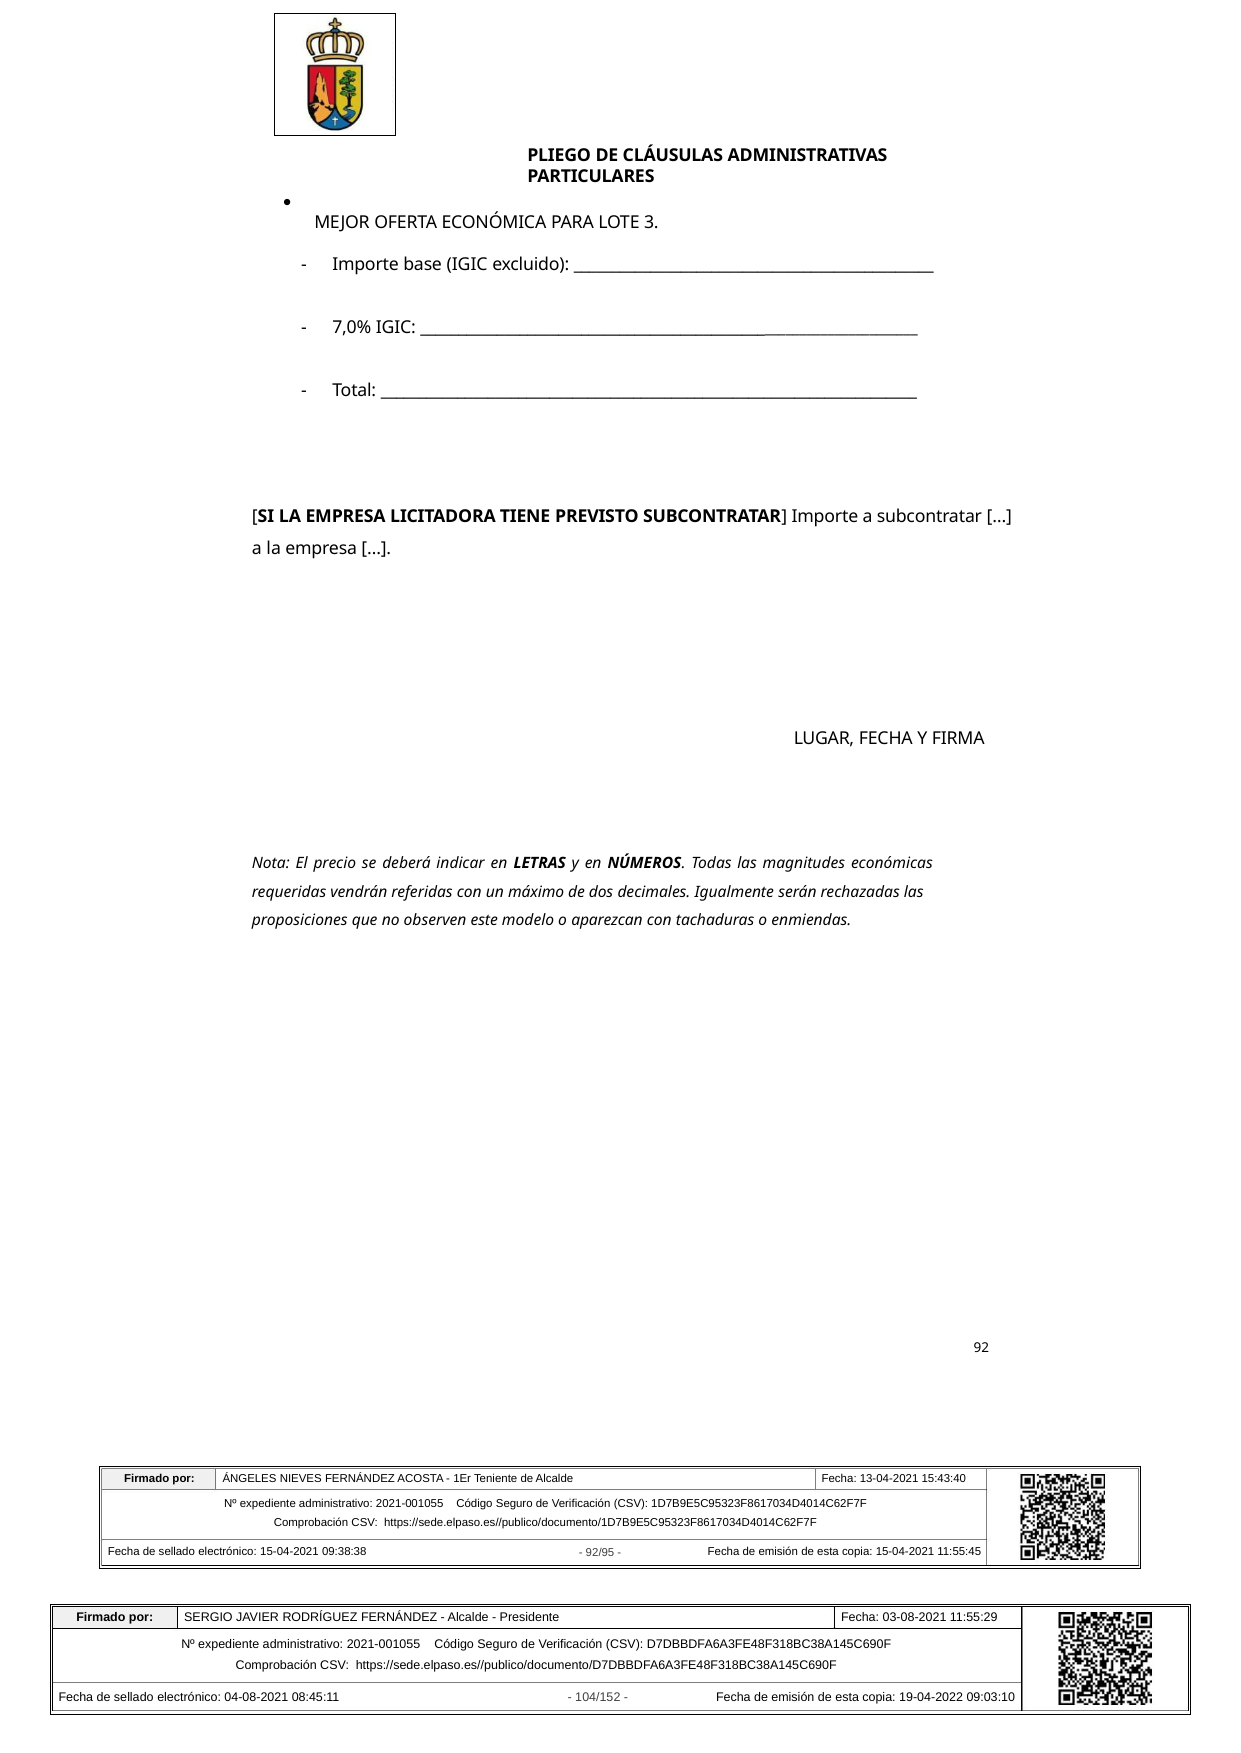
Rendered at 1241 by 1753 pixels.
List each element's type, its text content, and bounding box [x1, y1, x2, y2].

text - [301, 254, 332, 274]
text MEJOR OFERTA ECONÓMICA PARA LOTE 3. [314, 212, 1013, 233]
text - 92/95 - [578, 1546, 638, 1559]
text - [301, 317, 332, 338]
text Firmado por: [124, 1473, 211, 1485]
text [SI LA EMPRESA LICITADORA TIENE PREVISTO SUBCONTRATAR] Importe a subcontratar […] [252, 506, 1014, 527]
text LUGAR, FECHA Y FIRMA [793, 728, 1013, 748]
text - [301, 380, 332, 401]
text Comprobación CSV: https://sede.elpaso.es//publico/documento/1D7B9E5C95323F8617034D4014C62F7F [273, 1517, 889, 1529]
text Nº expediente administrativo: 2021-001055 Código Seguro de Verificación (CSV): 1D7B9E5C95323F8617034D4014C62F7F [224, 1498, 889, 1511]
text Comprobación CSV: https://sede.elpaso.es//publico/documento/D7DBBDFA6A3FE48F318BC38A145C690F [235, 1658, 918, 1672]
text Total: ______________________________________________________________________ [332, 380, 1013, 401]
text PLIEGO DE CLÁUSULAS ADMINISTRATIVAS PARTICULARES [527, 145, 1013, 187]
text Firmado por: [76, 1610, 172, 1624]
text Fecha de sellado electrónico: 04-08-2021 08:45:11 [58, 1690, 365, 1704]
text Nota: El precio se deberá indicar en LETRAS y en NÚMEROS. Todas las magnitudes económicas [252, 853, 1013, 872]
text Fecha: 03-08-2021 11:55:29 [841, 1610, 1022, 1624]
picture [51, 1605, 1190, 1714]
text Fecha de emisión de esta copia: 19-04-2022 09:03:10 [716, 1690, 1040, 1704]
text - 104/152 - [567, 1691, 647, 1705]
text 92 [973, 1339, 1009, 1356]
picture [275, 14, 395, 135]
text ÁNGELES NIEVES FERNÁNDEZ ACOSTA - 1Er Teniente de Alcalde [222, 1473, 601, 1485]
text Fecha: 13-04-2021 15:43:40 [821, 1473, 987, 1485]
text Fecha de sellado electrónico: 15-04-2021 09:38:38 [108, 1546, 390, 1558]
text Fecha de emisión de esta copia: 15-04-2021 11:55:45 [707, 1546, 1006, 1558]
text a la empresa […]. [252, 538, 427, 559]
text 7,0% IGIC: ___________________________________________________________________ [332, 317, 1013, 338]
text Importe base (IGIC excluido): _______________________________________________ [332, 254, 1013, 275]
text requeridas vendrán referidas con un máximo de dos decimales. Igualmente serán rechazadas las [252, 882, 1013, 901]
text Nº expediente administrativo: 2021-001055 Código Seguro de Verificación (CSV): D7DBBDFA6A3FE48F318BC38A145C690F [181, 1638, 918, 1652]
picture [100, 1467, 1140, 1568]
text SERGIO JAVIER RODRÍGUEZ FERNÁNDEZ - Alcalde - Presidente [184, 1610, 586, 1624]
text proposiciones que no observen este modelo o aparezcan con tachaduras o enmiendas. [252, 911, 1013, 929]
text • [283, 191, 316, 212]
